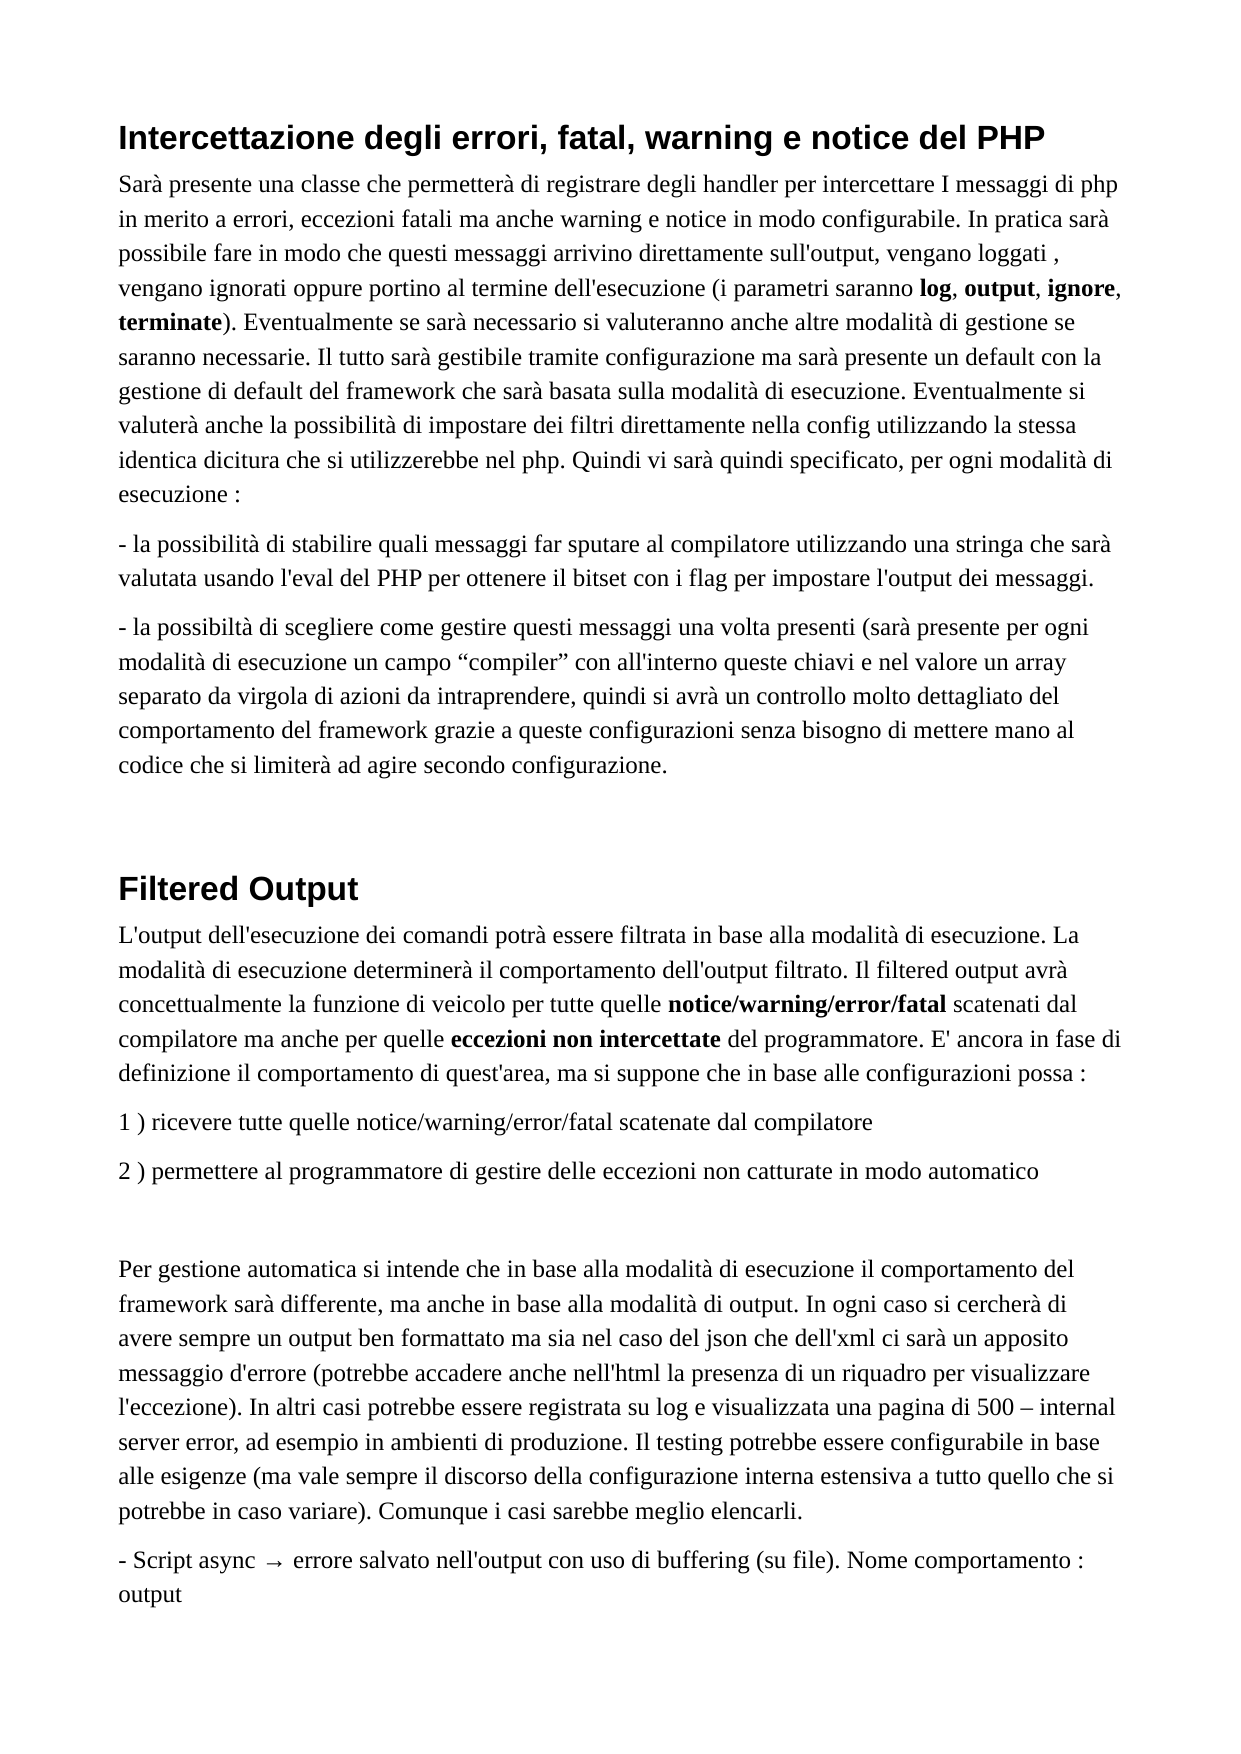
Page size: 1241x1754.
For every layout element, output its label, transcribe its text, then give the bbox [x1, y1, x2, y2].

text L'output dell'esecuzione dei comandi potrà essere filtrata in base alla modalità di esecuzione. La modalità di esecuzione determinerà il comportamento dell'output filtrato. Il filtered output avrà concettualmente la funzione di veicolo per tutte quelle notice/warning/error/fatal scatenati dal compilatore ma anche per quelle eccezioni non intercettate del programmatore. E' ancora in fase di definizione il comportamento di quest'area, ma si suppone che in base alle configurazioni possa : [118, 920, 1122, 1087]
text - la possibilità di stabilire quali messaggi far sputare al compilatore utilizzando una stringa che sarà valutata usando l'eval del PHP per ottenere il bitset con i flag per impostare l'output dei messaggi. [118, 529, 1122, 592]
text - Script async → errore salvato nell'output con uso di buffering (su file). Nome comportamento : output [118, 1545, 1122, 1608]
text Sarà presente una classe che permetterà di registrare degli handler per intercettare I messaggi di php in merito a errori, eccezioni fatali ma anche warning e notice in modo configurabile. In pratica sarà possibile fare in modo che questi messaggi arrivino direttamente sull'output, vengano loggati , vengano ignorati oppure portino al termine dell'esecuzione (i parametri saranno log, output, ignore, terminate). Eventualmente se sarà necessario si valuteranno anche altre modalità di gestione se saranno necessarie. Il tutto sarà gestibile tramite configurazione ma sarà presente un default con la gestione di default del framework che sarà basata sulla modalità di esecuzione. Eventualmente si valuterà anche la possibilità di impostare dei filtri direttamente nella config utilizzando la stessa identica dicitura che si utilizzerebbe nel php. Quindi vi sarà quindi specificato, per ogni modalità di esecuzione : [118, 169, 1122, 508]
text Per gestione automatica si intende che in base alla modalità di esecuzione il comportamento del framework sarà differente, ma anche in base alla modalità di output. In ogni caso si cercherà di avere sempre un output ben formattato ma sia nel caso del json che dell'xml ci sarà un apposito messaggio d'errore (potrebbe accadere anche nell'html la presenza di un riquadro per visualizzare l'eccezione). In altri casi potrebbe essere registrata su log e visualizzata una pagina di 500 – internal server error, ad esempio in ambienti di produzione. Il testing potrebbe essere configurabile in base alle esigenze (ma vale sempre il discorso della configurazione interna estensiva a tutto quello che si potrebbe in caso variare). Comunque i casi sarebbe meglio elencarli. [118, 1254, 1122, 1524]
subtitle Filtered Output [118, 869, 1122, 908]
text - la possibiltà di scegliere come gestire questi messaggi una volta presenti (sarà presente per ogni modalità di esecuzione un campo “compiler” con all'interno queste chiavi e nel valore un array separato da virgola di azioni da intraprendere, quindi si avrà un controllo molto dettagliato del comportamento del framework grazie a queste configurazioni senza bisogno di mettere mano al codice che si limiterà ad agire secondo configurazione. [118, 612, 1122, 779]
text 2 ) permettere al programmatore di gestire delle eccezioni non catturate in modo automatico [118, 1156, 1122, 1185]
text 1 ) ricevere tutte quelle notice/warning/error/fatal scatenate dal compilatore [118, 1107, 1122, 1136]
subtitle Intercettazione degli errori, fatal, warning e notice del PHP [118, 118, 1122, 157]
